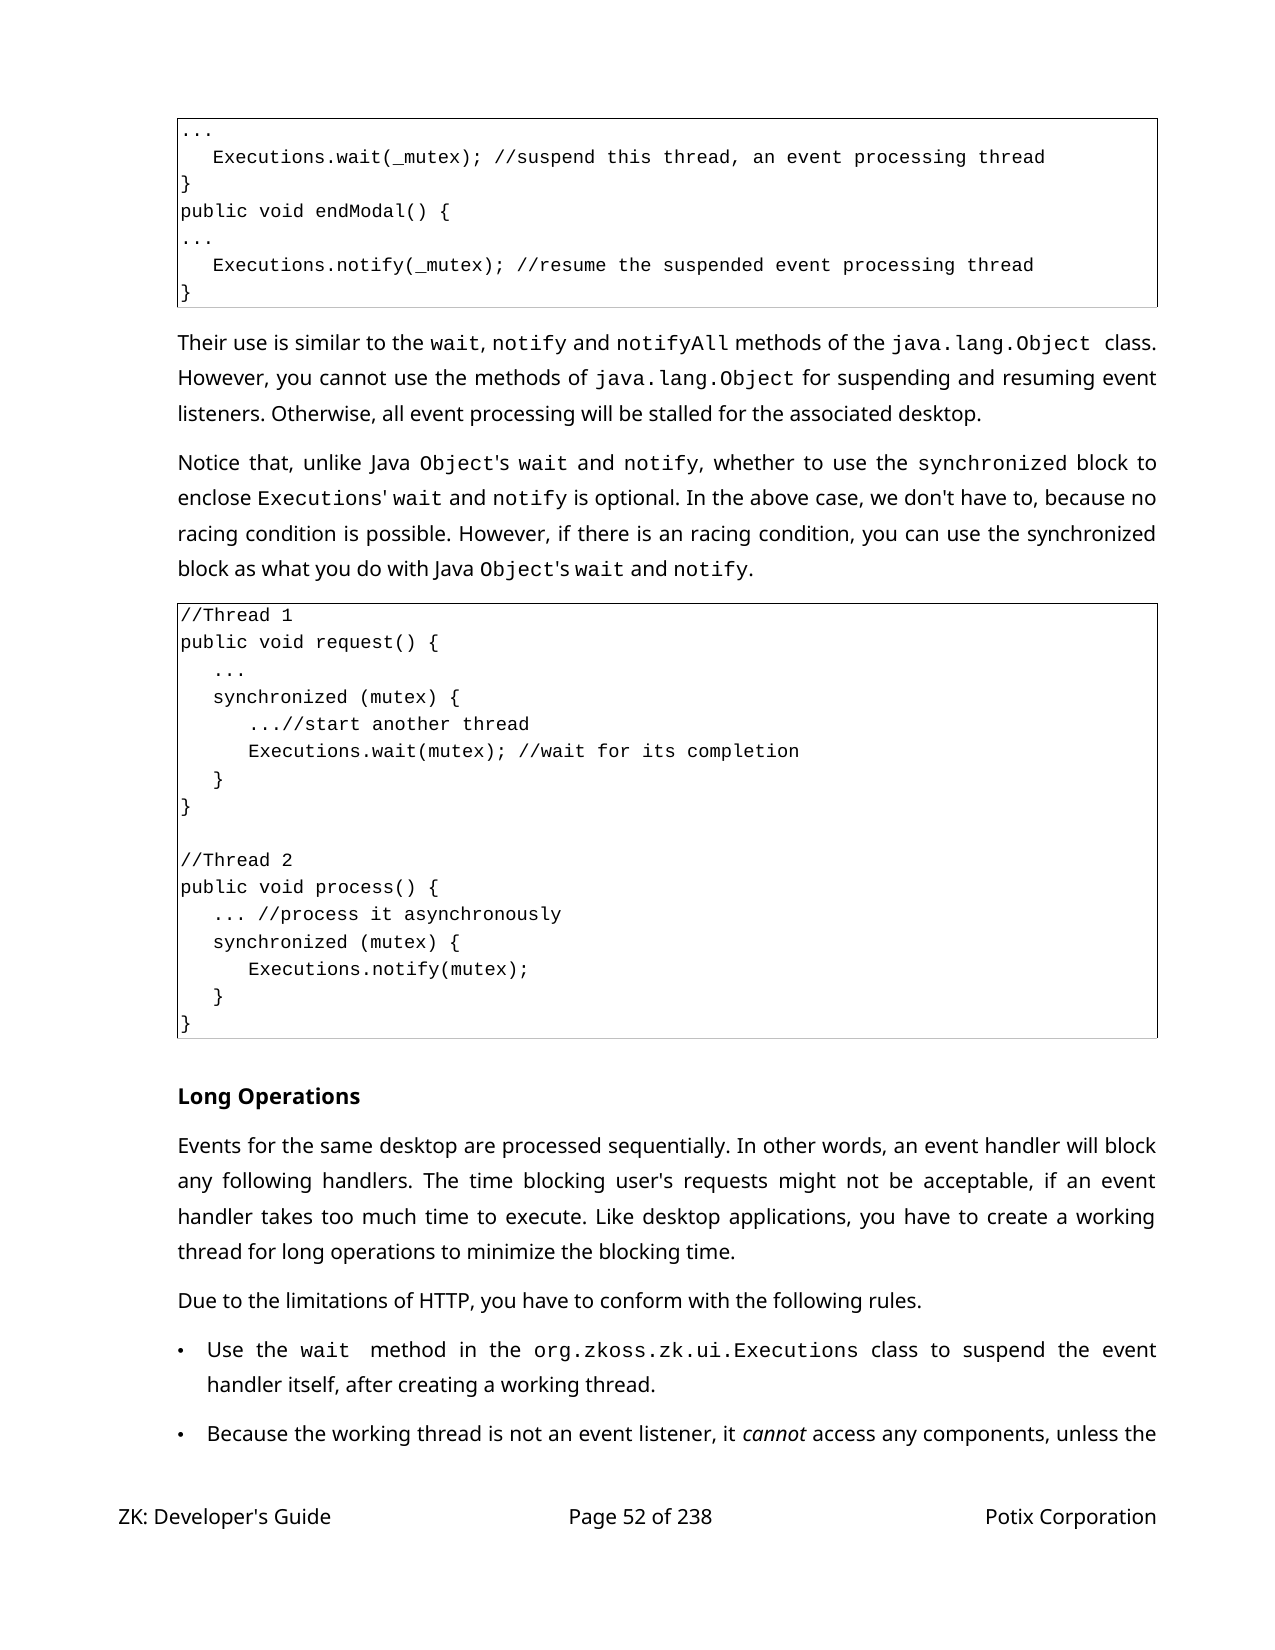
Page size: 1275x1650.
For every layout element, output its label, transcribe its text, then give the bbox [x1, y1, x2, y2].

text ...//start another thread [178, 712, 1157, 736]
list Because the working thread is not an event listener, it cannot access any components, unless the [177, 1419, 1157, 1447]
text ... [178, 658, 1157, 682]
text Executions.wait(mutex); //wait for its completion [178, 739, 1157, 763]
text } [178, 766, 1157, 791]
text //Thread 1 [178, 604, 1157, 627]
text } [178, 984, 1157, 1008]
text synchronized (mutex) { [178, 929, 1157, 954]
text ... [178, 226, 1157, 250]
text Executions.notify(_mutex); //resume the suspended event processing thread [178, 253, 1157, 277]
text Their use is similar to the wait, notify and notifyAll methods of the java.lang.Object class. However, you cannot use the methods of java.lang.Object for suspending and resuming event listeners. Otherwise, all event processing will be stalled for the associated desktop. [177, 328, 1157, 427]
text Due to the limitations of HTTP, you have to conform with the following rules. [177, 1286, 1157, 1314]
list Use the wait method in the org.zkoss.zk.ui.Executions class to suspend the event handler itself, after creating a working thread. [177, 1335, 1157, 1398]
text } [178, 280, 1157, 307]
text public void request() { [178, 630, 1157, 655]
text public void process() { [178, 875, 1157, 899]
text synchronized (mutex) { [178, 685, 1157, 709]
text } [178, 1011, 1157, 1038]
text } [178, 793, 1157, 818]
text ... //process it asynchronously [178, 902, 1157, 927]
subtitle Long Operations [177, 1081, 1157, 1111]
text //Thread 2 [178, 848, 1157, 872]
text Notice that, unlike Java Object's wait and notify, whether to use the synchronized block to enclose Executions' wait and notify is optional. In the above case, we don't have to, because no racing condition is possible. However, if there is an racing condition, you can use the synchronized block as what you do with Java Object's wait and notify. [177, 448, 1157, 583]
text Events for the same desktop are processed sequentially. In other words, an event handler will block any following handlers. The time blocking user's requests might not be acceptable, if an event handler takes too much time to execute. Like desktop applications, you have to create a working thread for long operations to minimize the blocking time. [177, 1131, 1157, 1265]
text Executions.notify(mutex); [178, 957, 1157, 981]
text public void endModal() { [178, 198, 1157, 223]
text ... Executions.wait(_mutex); //suspend this thread, an event processing thread } [178, 119, 1157, 196]
